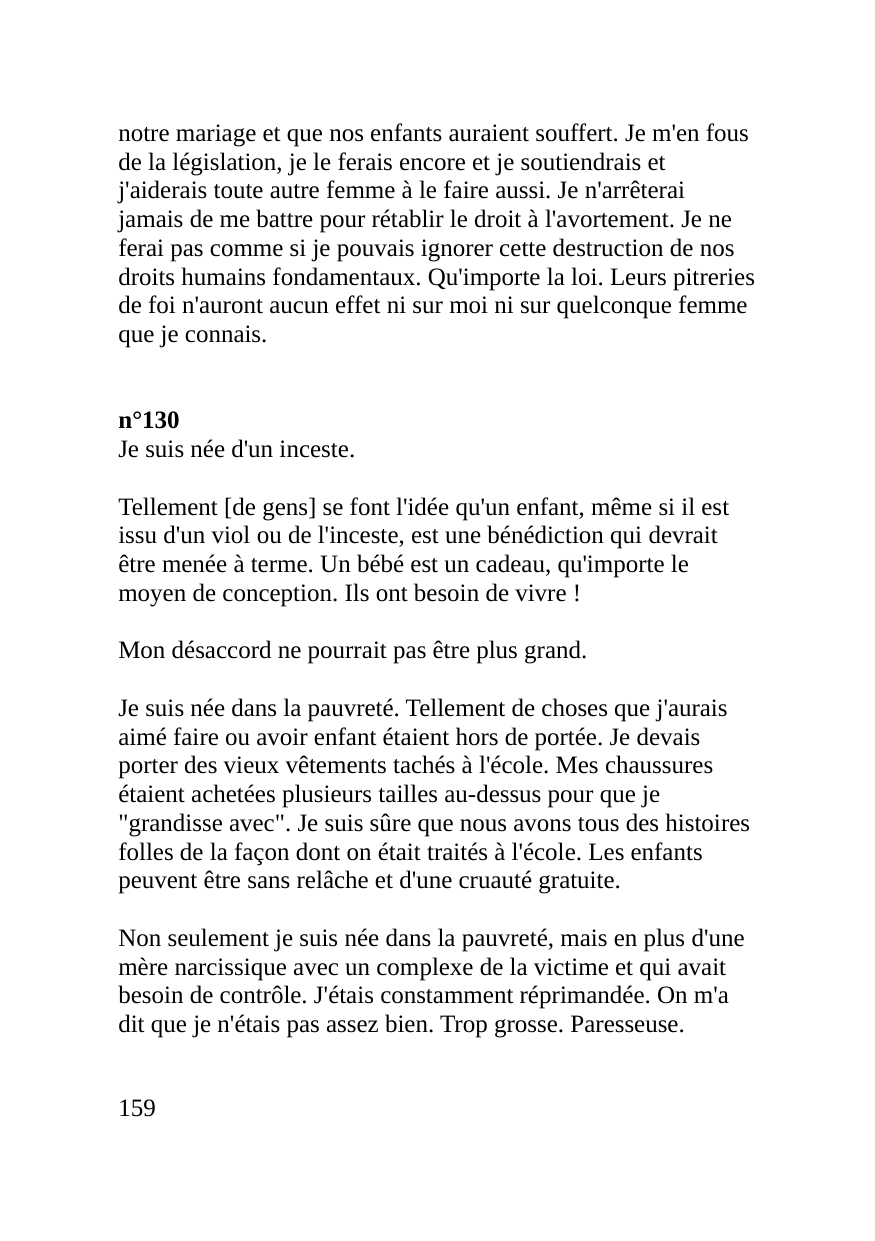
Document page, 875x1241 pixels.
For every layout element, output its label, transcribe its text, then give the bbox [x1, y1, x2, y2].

text notre mariage et que nos enfants auraient souffert. Je m'en fous de la législation, je le ferais encore et je soutiendrais et j'aiderais toute autre femme à le faire aussi. Je n'arrêterai jamais de me battre pour rétablir le droit à l'avortement. Je ne ferai pas comme si je pouvais ignorer cette destruction de nos droits humains fondamentaux. Qu'importe la loi. Leurs pitreries de foi n'auront aucun effet ni sur moi ni sur quelconque femme que je connais. [118, 118, 756, 348]
text n°130 [118, 406, 756, 434]
text Mon désaccord ne pourrait pas être plus grand. [118, 636, 756, 664]
text Non seulement je suis née dans la pauvreté, mais en plus d'une mère narcissique avec un complexe de la victime et qui avait besoin de contrôle. J'étais constamment réprimandée. On m'a dit que je n'étais pas assez bien. Trop grosse. Paresseuse. [118, 923, 756, 1038]
text Je suis née d'un inceste. [118, 434, 756, 463]
text Je suis née dans la pauvreté. Tellement de choses que j'aurais aimé faire ou avoir enfant étaient hors de portée. Je devais porter des vieux vêtements tachés à l'école. Mes chaussures étaient achetées plusieurs tailles au-dessus pour que je "grandisse avec". Je suis sûre que nous avons tous des histoires folles de la façon dont on était traités à l'école. Les enfants peuvent être sans relâche et d'une cruauté gratuite. [118, 693, 756, 894]
text Tellement [de gens] se font l'idée qu'un enfant, même si il est issu d'un viol ou de l'inceste, est une bénédiction qui devrait être menée à terme. Un bébé est un cadeau, qu'importe le moyen de conception. Ils ont besoin de vivre ! [118, 492, 756, 607]
